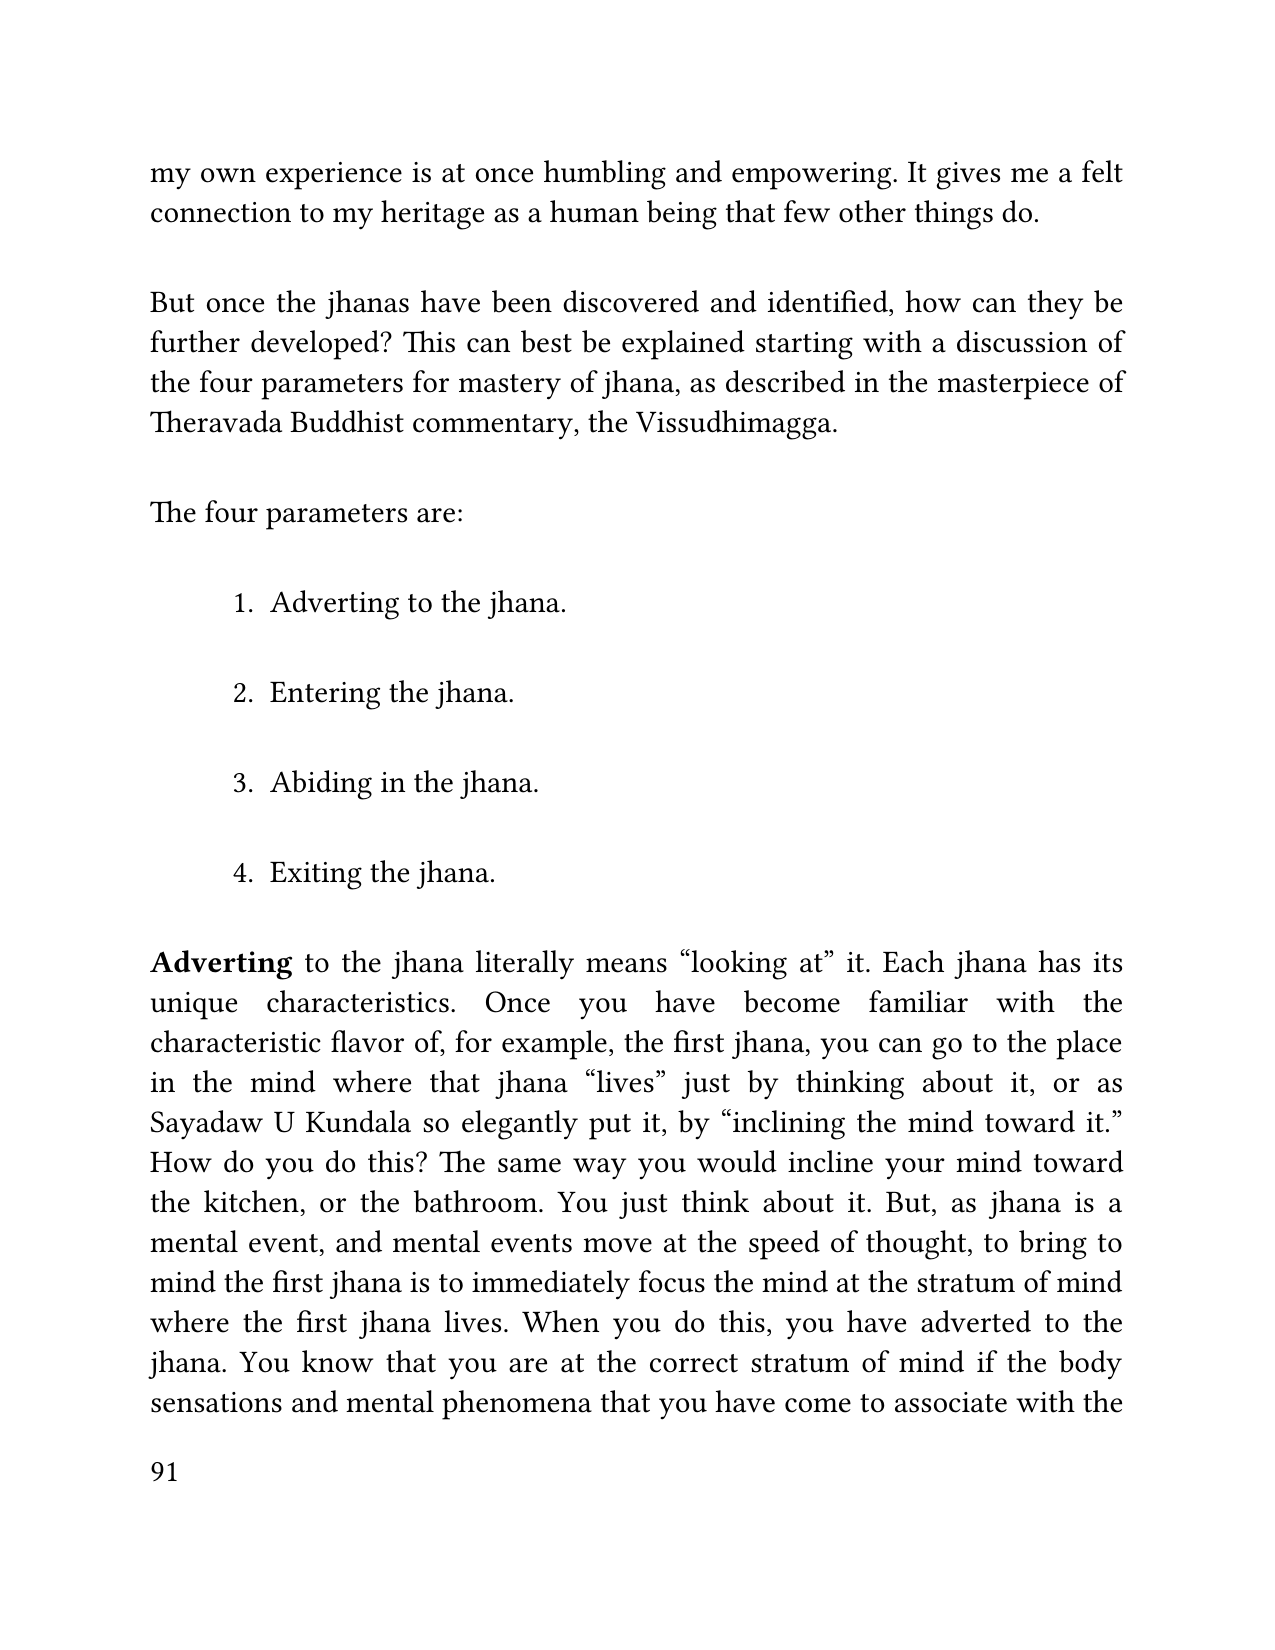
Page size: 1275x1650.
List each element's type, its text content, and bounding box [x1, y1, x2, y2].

list Abiding in the jhana. [232, 760, 1125, 800]
list Exiting the jhana. [232, 850, 1125, 890]
list Adverting to the jhana. [232, 580, 1125, 620]
text The four parameters are: [150, 490, 1125, 530]
text Adverting to the jhana literally means “looking at” it. Each jhana has its unique characteristics. Once you have become familiar with the characteristic flavor of, for example, the first jhana, you can go to the place in the mind where that jhana “lives” just by thinking about it, or as Sayadaw U Kundala so elegantly put it, by “inclining the mind toward it.” How do you do this? The same way you would incline your mind toward the kitchen, or the bathroom. You just think about it. But, as jhana is a mental event, and mental events move at the speed of thought, to bring to mind the first jhana is to immediately focus the mind at the stratum of mind where the first jhana lives. When you do this, you have adverted to the jhana. You know that you are at the correct stratum of mind if the body sensations and mental phenomena that you have come to associate with the [150, 940, 1125, 1420]
list Entering the jhana. [232, 670, 1125, 710]
text my own experience is at once humbling and empowering. It gives me a felt connection to my heritage as a human being that few other things do. [150, 150, 1125, 230]
text But once the jhanas have been discovered and identified, how can they be further developed? This can best be explained starting with a discussion of the four parameters for mastery of jhana, as described in the masterpiece of Theravada Buddhist commentary, the Vissudhimagga. [150, 280, 1125, 440]
